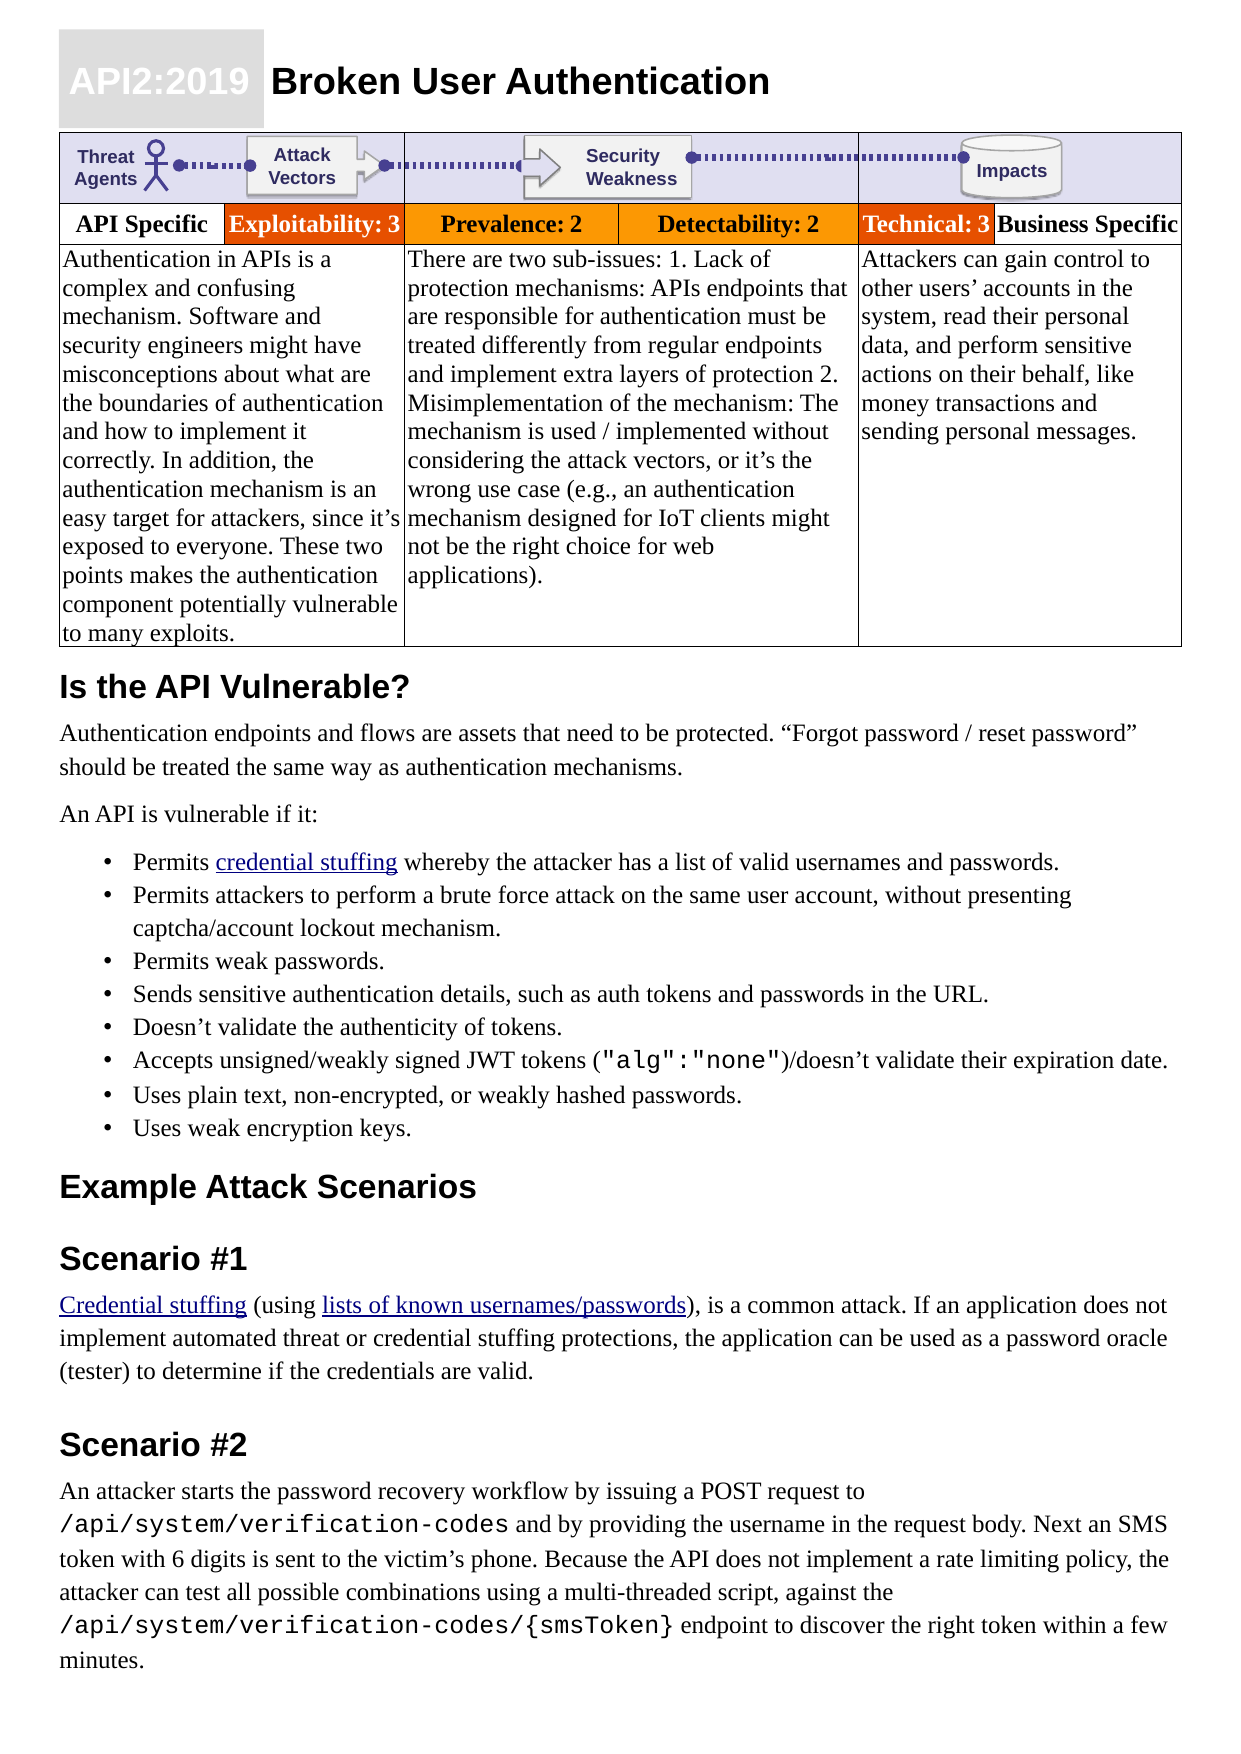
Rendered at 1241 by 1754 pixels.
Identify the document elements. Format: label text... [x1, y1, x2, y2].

table_cell Business Specific [995, 204, 1181, 244]
table_header [994, 133, 1181, 203]
table_cell API Specific [60, 204, 224, 244]
table_cell Detectability: 2 [619, 204, 858, 244]
table_cell Technical: 3 [859, 204, 994, 244]
table_header [859, 133, 994, 203]
list Permits weak passwords. [103, 946, 1181, 974]
table_header [405, 133, 618, 203]
list Sends sensitive authentication details, such as auth tokens and passwords in the URL. [103, 979, 1181, 1008]
subtitle Scenario #1 [59, 1239, 1181, 1278]
table_cell Prevalence: 2 [405, 204, 618, 244]
table_cell Attackers can gain control to other users’ accounts in the system, read their personal data, and perform sensitive actions on their behalf, like money transactions and sending personal messages. [859, 245, 1181, 646]
text Authentication endpoints and flows are assets that need to be protected. “Forgot password / reset password” should be treated the same way as authentication mechanisms. [59, 718, 1181, 780]
subtitle Scenario #2 [59, 1425, 1181, 1463]
list Uses plain text, non-encrypted, or weakly hashed passwords. [103, 1080, 1181, 1109]
text An attacker starts the password recovery workflow by issuing a POST request to /api/system/verification-codes and by providing the username in the request body. Next an SMS token with 6 digits is sent to the victim’s phone. Because the API does not implement a rate limiting policy, the attacker can test all possible combinations using a multi-threaded script, against the /api/system/verification-codes/{smsToken} endpoint to discover the right token within a few minutes. [59, 1476, 1181, 1674]
list Doesn’t validate the authenticity of tokens. [103, 1012, 1181, 1041]
list Permits credential stuffing whereby the attacker has a list of valid usernames and passwords. [103, 847, 1181, 876]
list Permits attackers to perform a brute force attack on the same user account, without presenting captcha/account lockout mechanism. [103, 880, 1181, 942]
table_cell There are two sub-issues: 1. Lack of protection mechanisms: APIs endpoints that are responsible for authentication must be treated differently from regular endpoints and implement extra layers of protection 2. Misimplementation of the mechanism: The mechanism is used / implemented without considering the attack vectors, or it’s the wrong use case (e.g., an authentication mechanism designed for IoT clients might not be the right choice for web applications). [405, 245, 858, 646]
table_header [224, 133, 404, 203]
table_cell Authentication in APIs is a complex and confusing mechanism. Software and security engineers might have misconceptions about what are the boundaries of authentication and how to implement it correctly. In addition, the authentication mechanism is an easy target for attackers, since it’s exposed to everyone. These two points makes the authentication component potentially vulnerable to many exploits. [60, 245, 404, 646]
table_cell Exploitability: 3 [225, 204, 404, 244]
list Accepts unsigned/weakly signed JWT tokens ("alg":"none")/doesn’t validate their expiration date. [103, 1045, 1181, 1076]
table_header [618, 133, 858, 203]
table_header [60, 133, 224, 203]
text An API is vulnerable if it: [59, 799, 1181, 828]
list Uses weak encryption keys. [103, 1113, 1181, 1142]
subtitle Is the API Vulnerable? [59, 667, 1181, 706]
subtitle Example Attack Scenarios [59, 1167, 1181, 1206]
text Credential stuffing (using lists of known usernames/passwords), is a common attack. If an application does not implement automated threat or credential stuffing protections, the application can be used as a password oracle (tester) to determine if the credentials are valid. [59, 1290, 1181, 1385]
